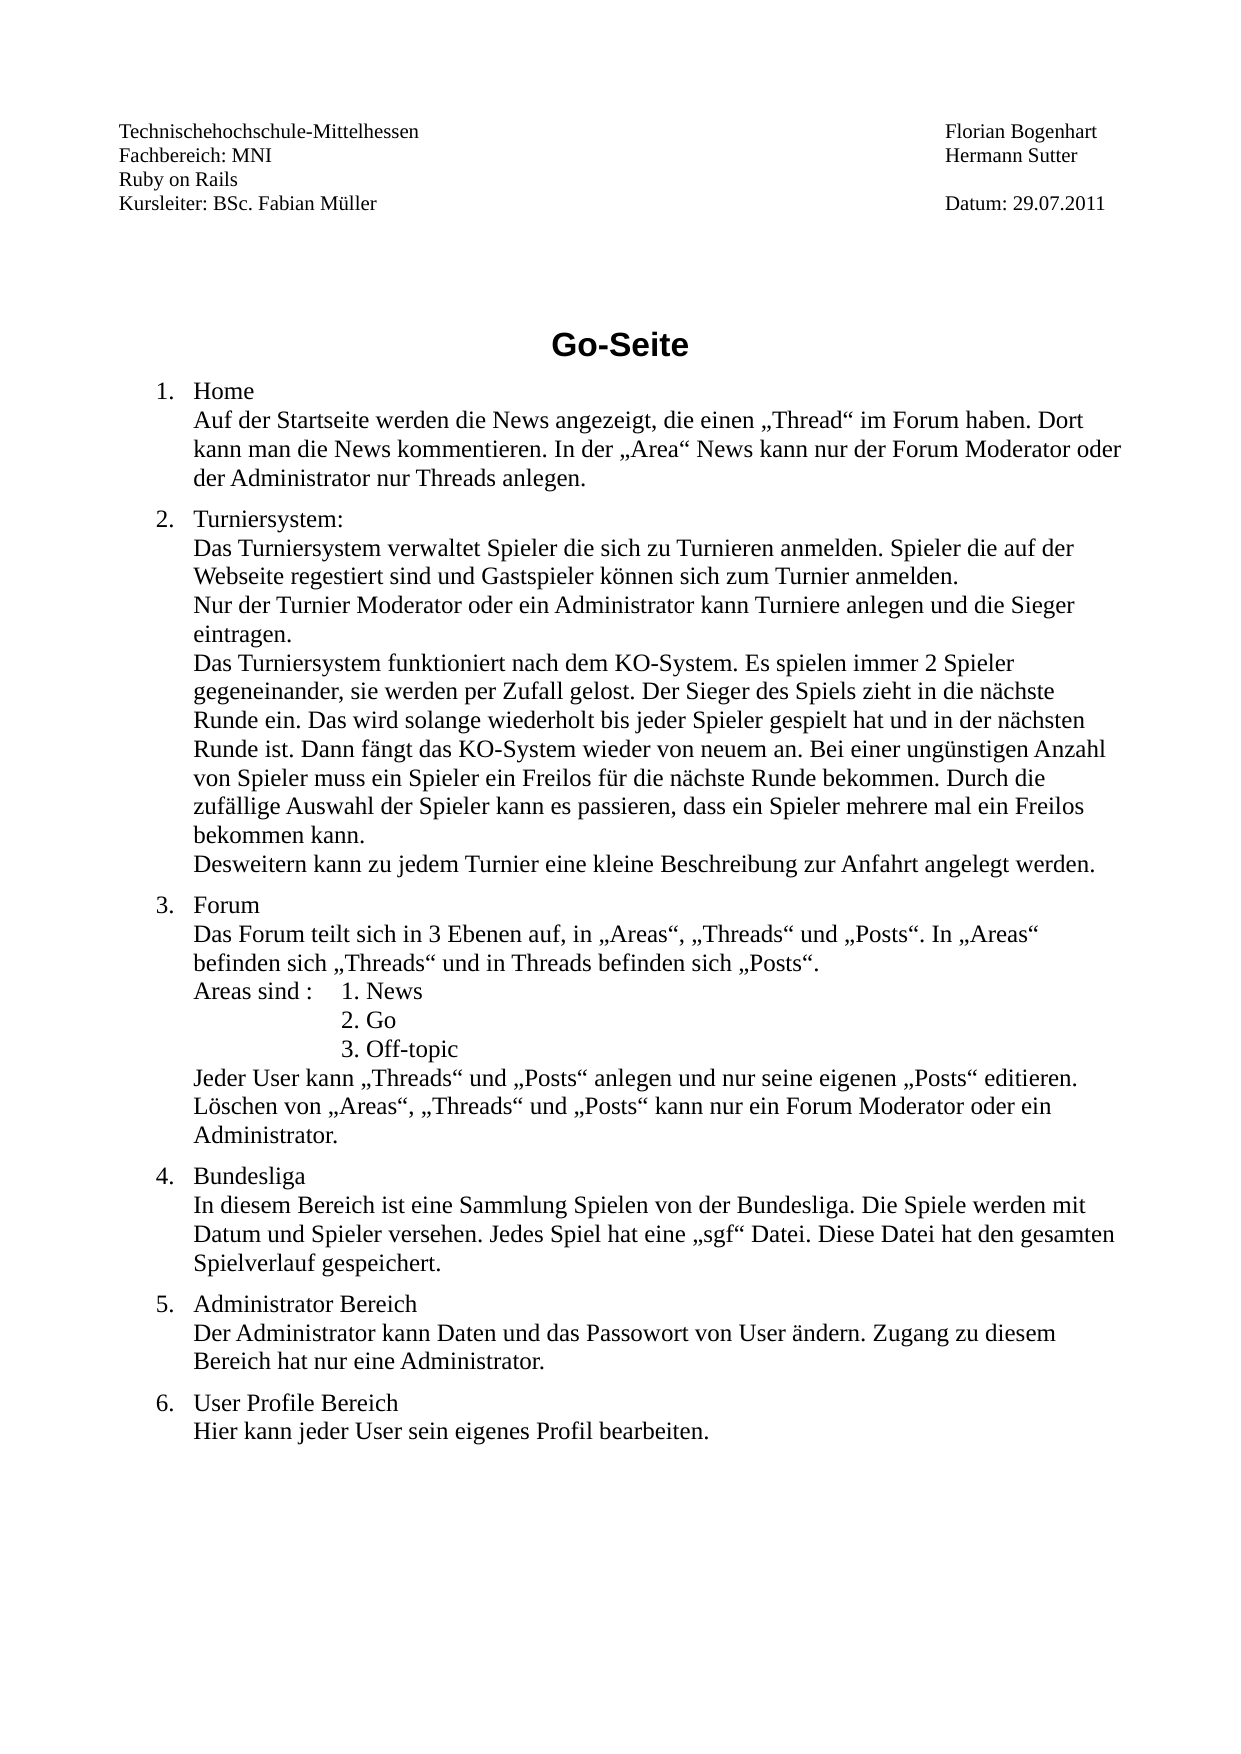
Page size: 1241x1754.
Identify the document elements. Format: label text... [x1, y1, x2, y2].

list Bundesliga In diesem Bereich ist eine Sammlung Spielen von der Bundesliga. Die Spiele werden mit Datum und Spieler versehen. Jedes Spiel hat eine „sgf“ Datei. Diese Datei hat den gesamten Spielverlauf gespeichert. [156, 1161, 1122, 1276]
text ­ [118, 118, 1122, 222]
list User Profile Bereich Hier kann jeder User sein eigenes Profil bearbeiten. [156, 1388, 1122, 1445]
list Administrator Bereich Der Administrator kann Daten und das Passowort von User ändern. Zugang zu diesem Bereich hat nur eine Administrator. [156, 1289, 1122, 1375]
text Technischehochschule-Mittelhessen Fachbereich: MNI Ruby on Rails Kursleiter: BSc. Fabian Müller [119, 119, 620, 215]
list Home Auf der Startseite werden die News angezeigt, die einen „Thread“ im Forum haben. Dort kann man die News kommentieren. In der „Area“ News kann nur der Forum Moderator oder der Administrator nur Threads anlegen. [156, 376, 1122, 491]
list Forum Das Forum teilt sich in 3 Ebenen auf, in „Areas“, „Threads“ und „Posts“. In „Areas“ befinden sich „Threads“ und in Threads befinden sich „Posts“. Areas sind : 1. News 2. Go 3. Off-topic Jeder User kann „Threads“ und „Posts“ anlegen und nur seine eigenen „Posts“ editieren. Löschen von „Areas“, „Threads“ und „Posts“ kann nur ein Forum Moderator oder ein Administrator. [156, 890, 1122, 1149]
subtitle Go-Seite [118, 325, 1122, 364]
text Florian Bogenhart Hermann Sutter Datum: 29.07.2011 [945, 119, 1122, 215]
list Turniersystem: Das Turniersystem verwaltet Spieler die sich zu Turnieren anmelden. Spieler die auf der Webseite regestiert sind und Gastspieler können sich zum Turnier anmelden. Nur der Turnier Moderator oder ein Administrator kann Turniere anlegen und die Sieger eintragen. Das Turniersystem funktioniert nach dem KO-System. Es spielen immer 2 Spieler gegeneinander, sie werden per Zufall gelost. Der Sieger des Spiels zieht in die nächste Runde ein. Das wird solange wiederholt bis jeder Spieler gespielt hat und in der nächsten Runde ist. Dann fängt das KO-System wieder von neuem an. Bei einer ungünstigen Anzahl von Spieler muss ein Spieler ein Freilos für die nächste Runde bekommen. Durch die zufällige Auswahl der Spieler kann es passieren, dass ein Spieler mehrere mal ein Freilos bekommen kann. Desweitern kann zu jedem Turnier eine kleine Beschreibung zur Anfahrt angelegt werden. [156, 504, 1122, 878]
